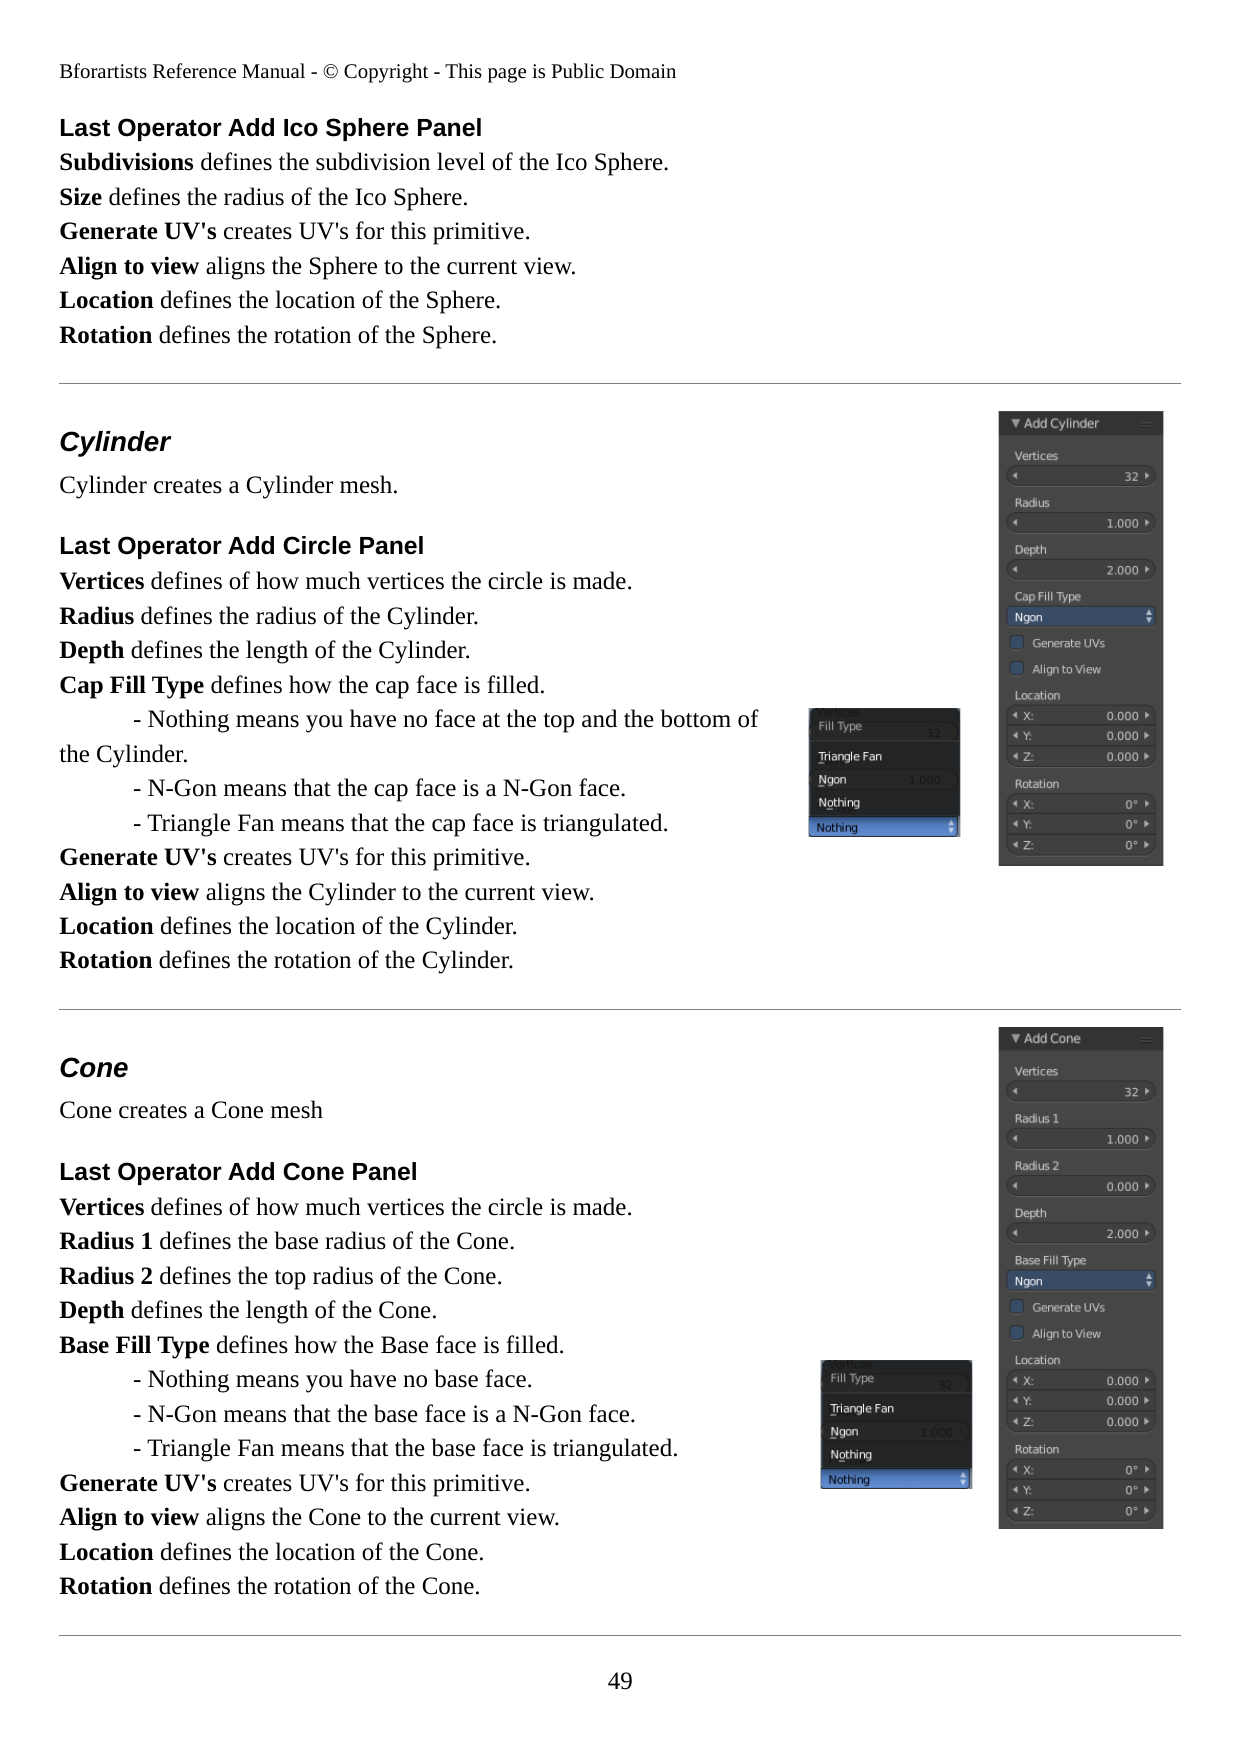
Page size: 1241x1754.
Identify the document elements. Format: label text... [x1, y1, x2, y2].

text Cone creates a Cone mesh [59, 1096, 998, 1124]
picture [820, 1360, 973, 1489]
picture [998, 1027, 1164, 1529]
subtitle Last Operator Add Circle Panel [59, 531, 998, 560]
text Cylinder creates a Cylinder mesh. [59, 470, 998, 499]
subtitle Cone [59, 1051, 998, 1083]
subtitle Last Operator Add Cone Panel [59, 1157, 998, 1186]
text Vertices defines of how much vertices the circle is made. Radius defines the radius of the Cylinder. Depth defines the length of the Cylinder. Cap Fill Type defines how the cap face is filled. - Nothing means you have no face at the top and the bottom of the Cylinder. - N-Gon means that the cap face is a N-Gon face. - Triangle Fan means that the cap face is triangulated. Generate UV's creates UV's for this primitive. Align to view aligns the Cylinder to the current view. Location defines the location of the Cylinder. Rotation defines the rotation of the Cylinder. [59, 566, 1181, 974]
subtitle Last Operator Add Ico Sphere Panel [59, 113, 1181, 141]
subtitle Cylinder [59, 426, 998, 457]
subtitle [1164, 1051, 1181, 1083]
picture [808, 708, 961, 837]
picture [998, 411, 1164, 866]
subtitle [1164, 426, 1181, 457]
text Subdivisions defines the subdivision level of the Ico Sphere. Size defines the radius of the Ico Sphere. Generate UV's creates UV's for this primitive. Align to view aligns the Sphere to the current view. Location defines the location of the Sphere. Rotation defines the rotation of the Sphere. [59, 147, 1181, 348]
text Vertices defines of how much vertices the circle is made. Radius 1 defines the base radius of the Cone. Radius 2 defines the top radius of the Cone. Depth defines the length of the Cone. Base Fill Type defines how the Base face is filled. - Nothing means you have no base face. - N-Gon means that the base face is a N-Gon face. - Triangle Fan means that the base face is triangulated. Generate UV's creates UV's for this primitive. Align to view aligns the Cone to the current view. Location defines the location of the Cone. Rotation defines the rotation of the Cone. [59, 1192, 1181, 1600]
